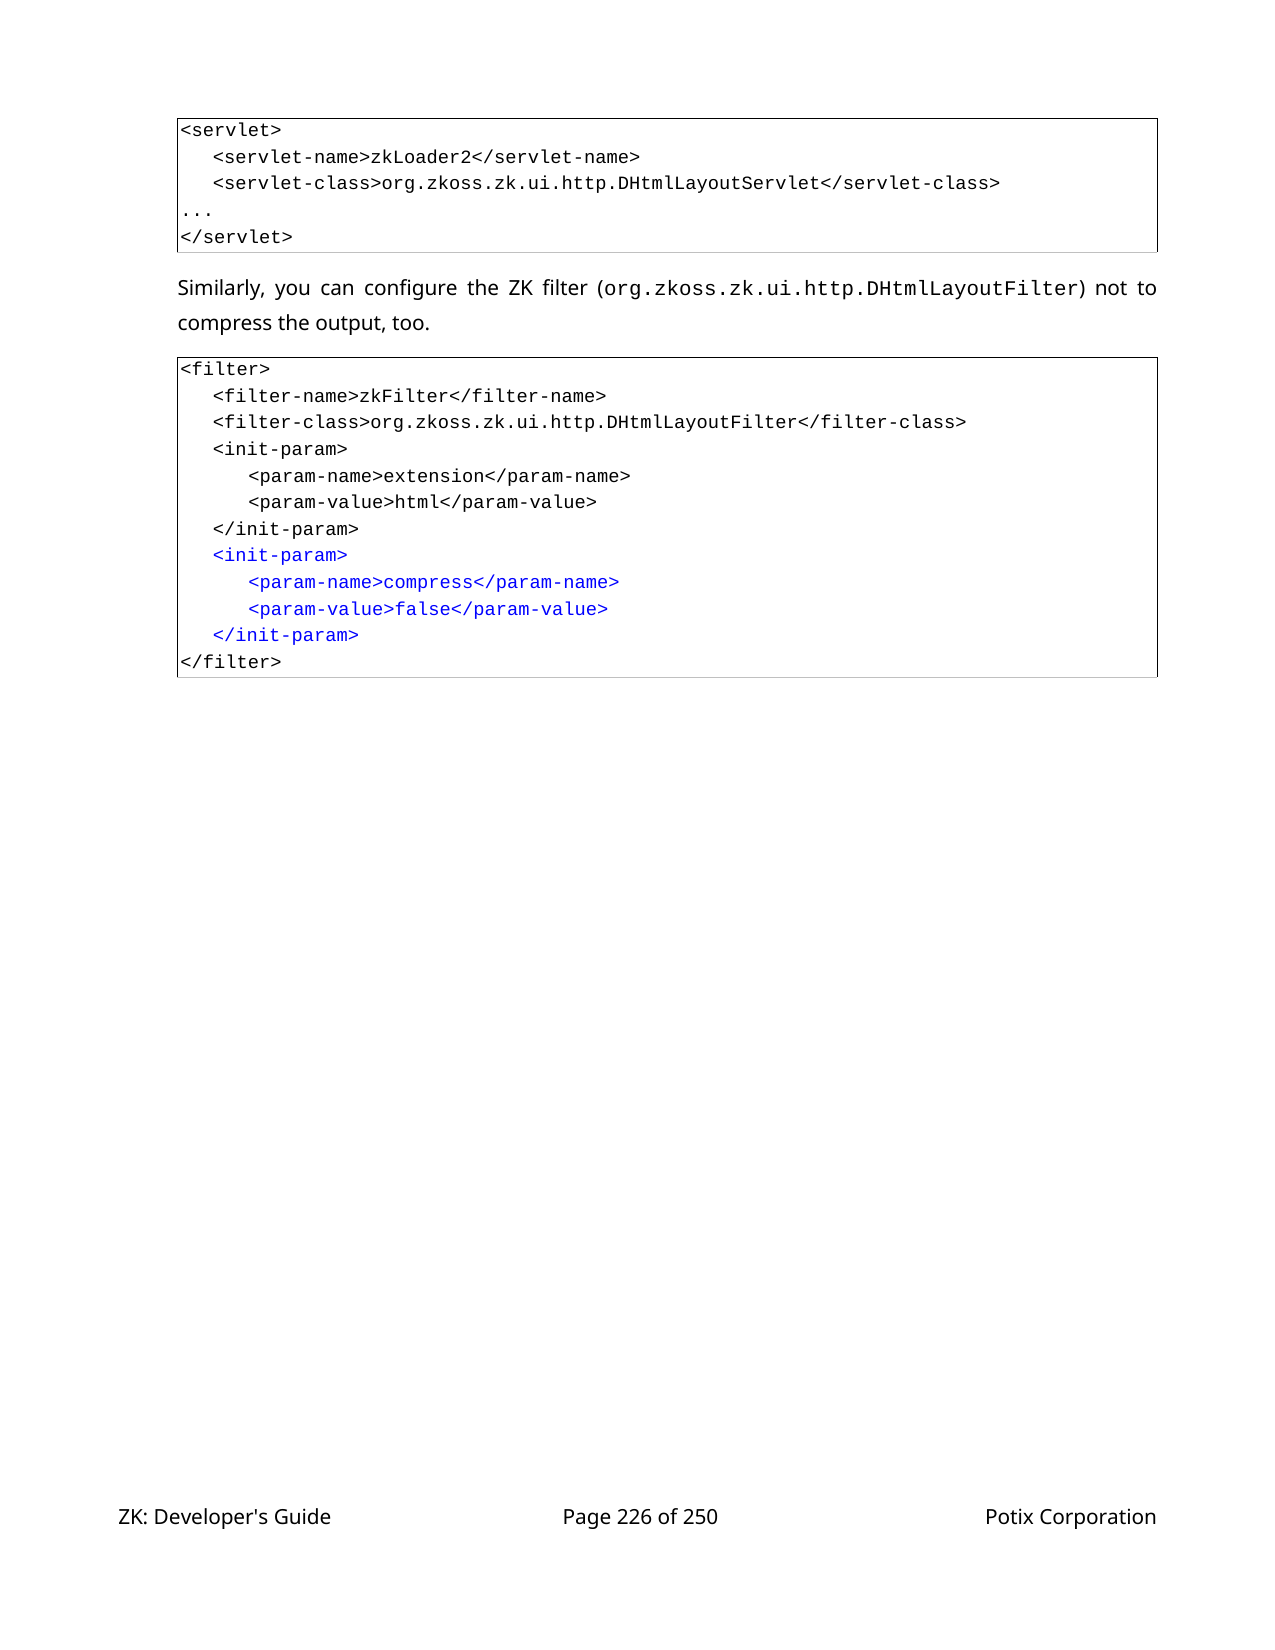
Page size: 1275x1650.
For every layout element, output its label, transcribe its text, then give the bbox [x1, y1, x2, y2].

text <servlet> <servlet-name>zkLoader2</servlet-name> <servlet-class>org.zkoss.zk.ui.http.DHtmlLayoutServlet</servlet-class> ... [178, 119, 1157, 222]
text Similarly, you can configure the ZK filter (org.zkoss.zk.ui.http.DHtmlLayoutFilter) not to compress the output, too. [177, 273, 1157, 337]
text </servlet> [178, 225, 1157, 252]
text <filter> <filter-name>zkFilter</filter-name> <filter-class>org.zkoss.zk.ui.http.DHtmlLayoutFilter</filter-class> <init-param> <param-name>extension</param-name> <param-value>html</param-value> </init-param> <init-param> <param-name>compress</param-name> <param-value>false</param-value> </init-param> </filter> [178, 358, 1157, 677]
